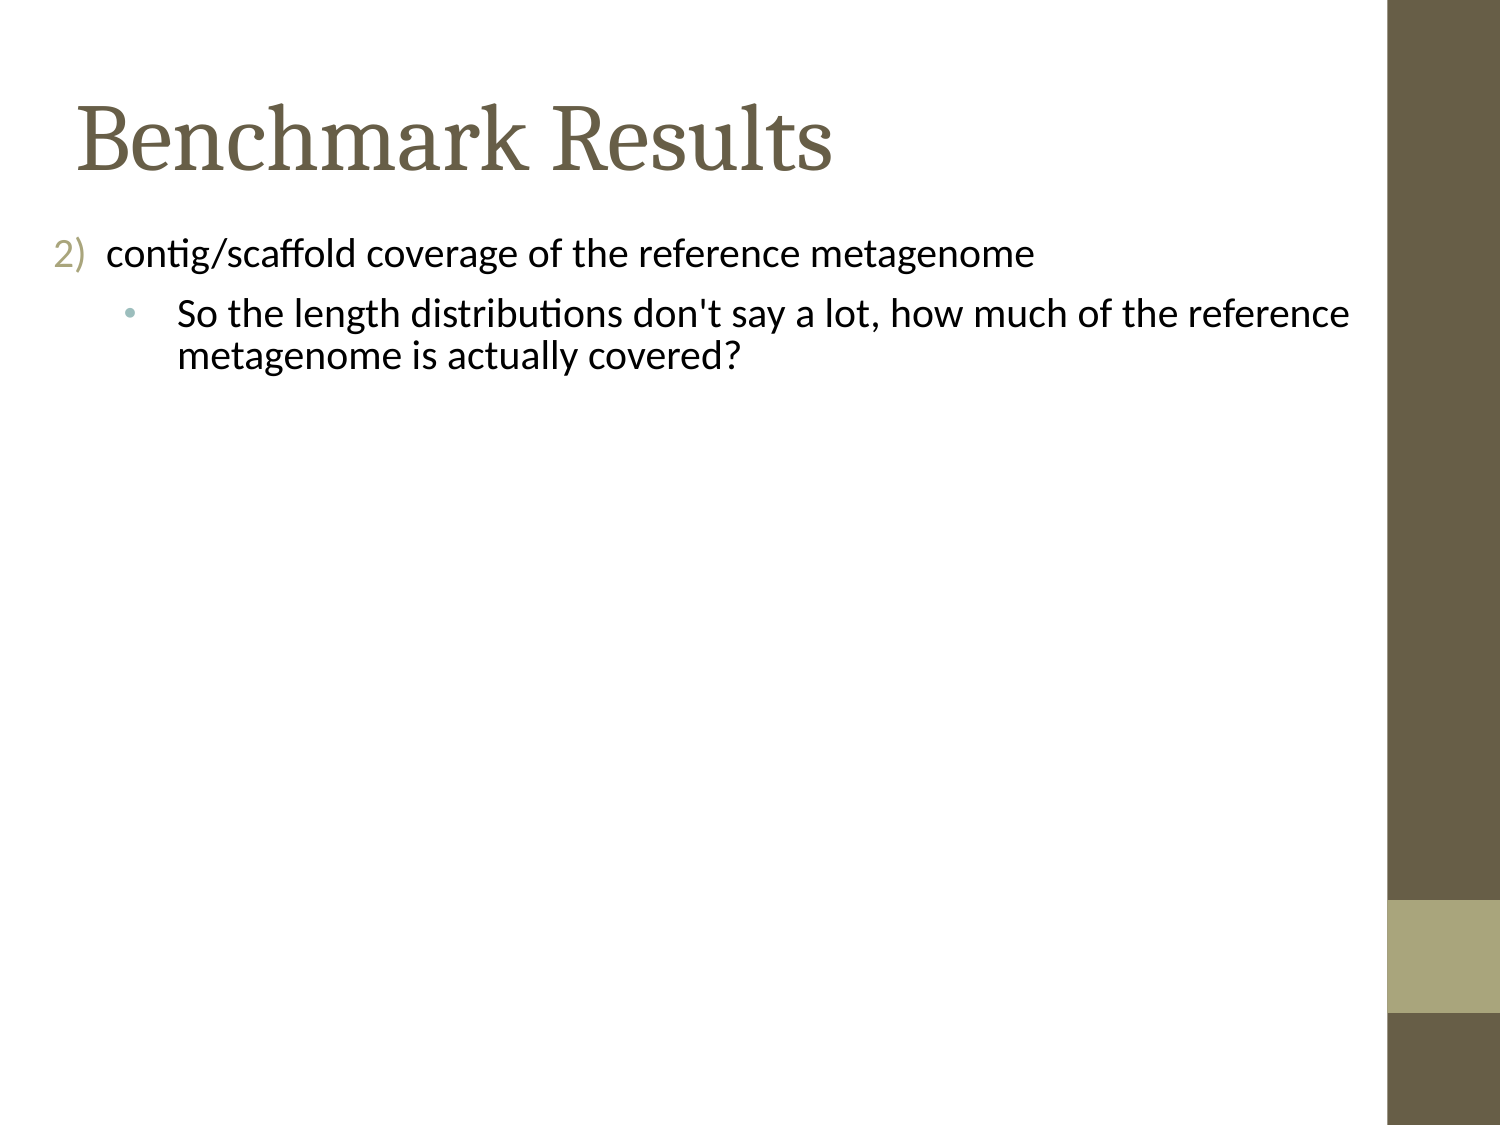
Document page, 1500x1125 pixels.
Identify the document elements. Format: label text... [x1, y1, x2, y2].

title Benchmark Results [75, 82, 1326, 195]
list contig/scaﬀold coverage of the reference metagenome So the length distributions don't say a lot, how much of the reference metagenome is actually covered? [35, 236, 1382, 1063]
